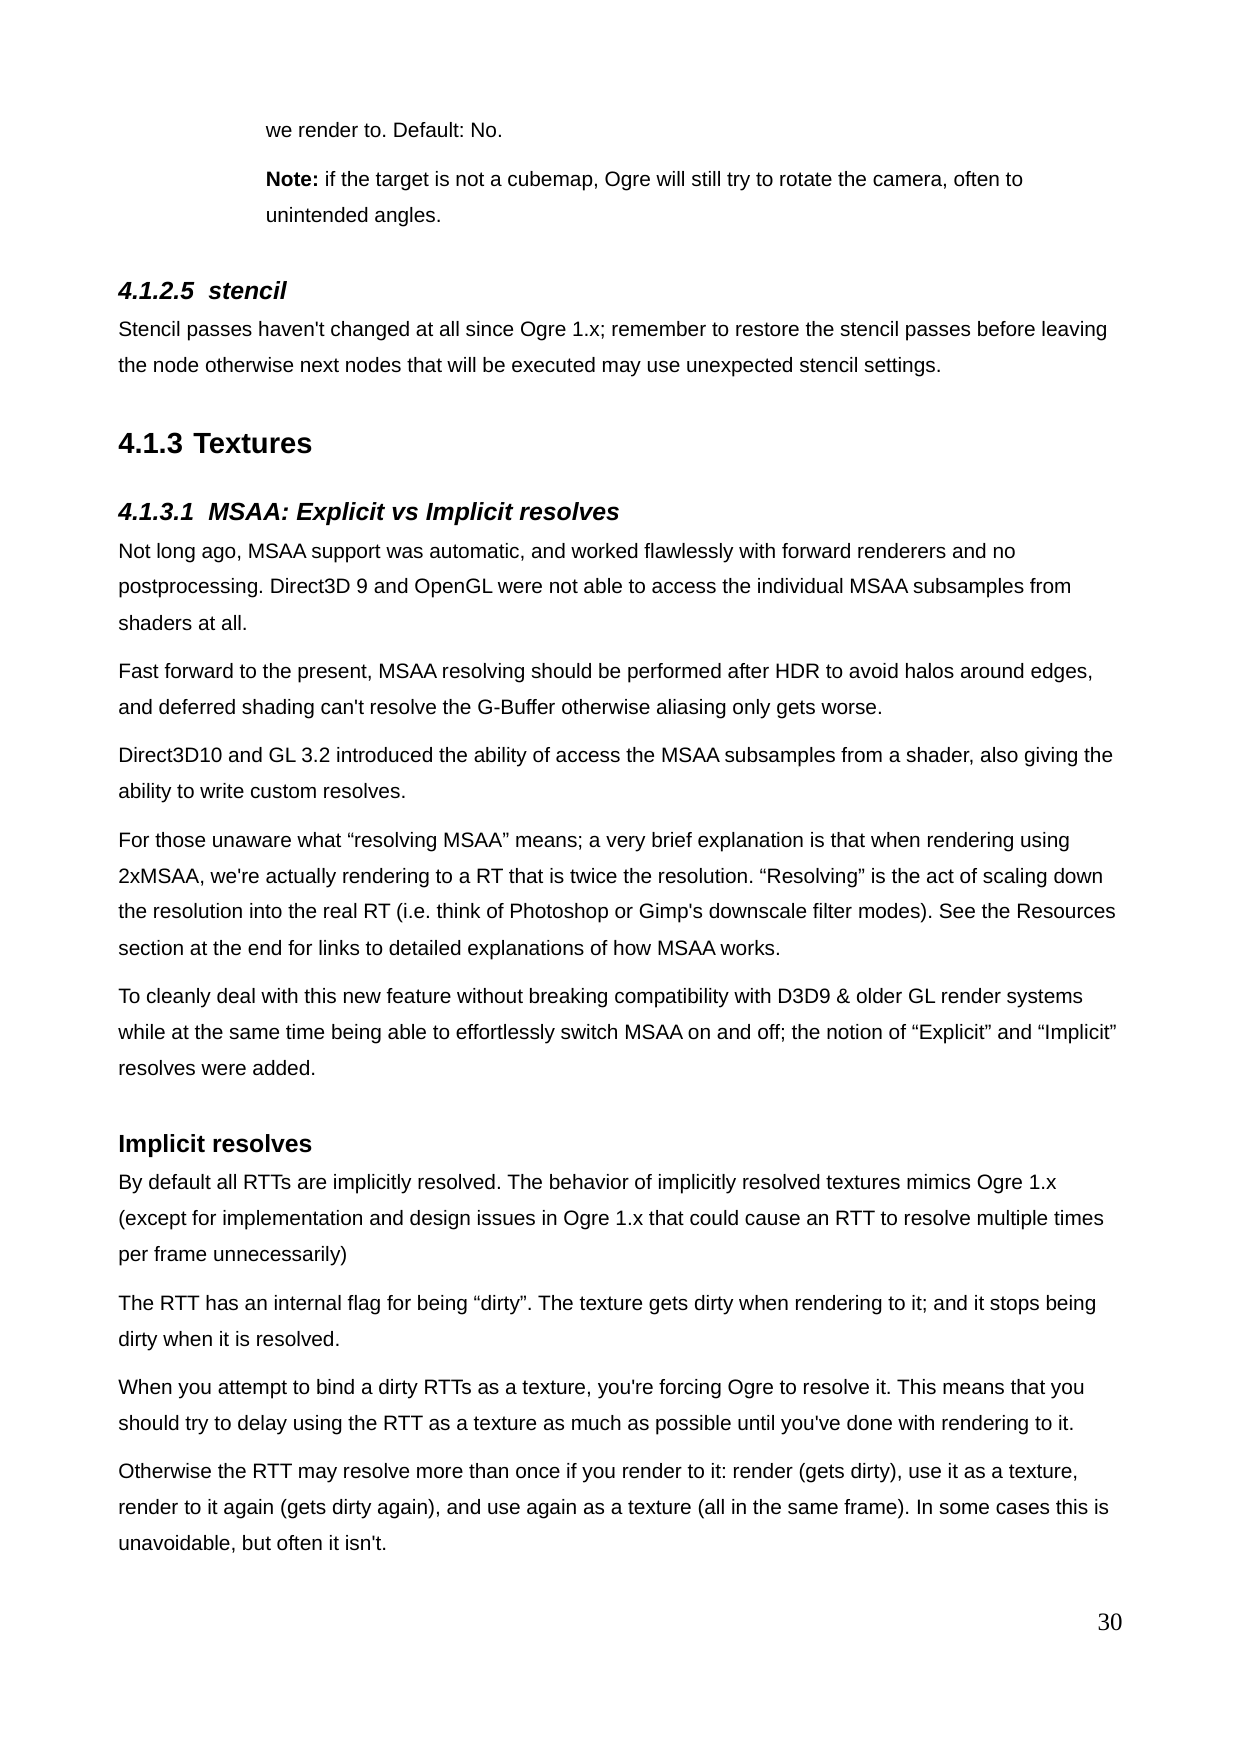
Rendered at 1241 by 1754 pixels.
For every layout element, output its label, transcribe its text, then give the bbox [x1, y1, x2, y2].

text When you attempt to bind a dirty RTTs as a texture, you're forcing Ogre to resolve it. This means that you should try to delay using the RTT as a texture as much as possible until you've done with rendering to it. [118, 1375, 1122, 1435]
subtitle MSAA: Explicit vs Implicit resolves [118, 497, 1122, 526]
text By default all RTTs are implicitly resolved. The behavior of implicitly resolved textures mimics Ogre 1.x (except for implementation and design issues in Ogre 1.x that could cause an RTT to resolve multiple times per frame unnecessarily) [118, 1170, 1122, 1266]
text we render to. Default: No. [266, 118, 1122, 142]
text For those unaware what “resolving MSAA” means; a very brief explanation is that when rendering using 2xMSAA, we're actually rendering to a RT that is twice the resolution. “Resolving” is the act of scaling down the resolution into the real RT (i.e. think of Photoshop or Gimp's downscale filter modes). See the Resources section at the end for links to detailed explanations of how MSAA works. [118, 827, 1122, 959]
subtitle stencil [118, 276, 1122, 304]
subtitle Textures [118, 426, 1122, 460]
text Stencil passes haven't changed at all since Ogre 1.x; remember to restore the stencil passes before leaving the node otherwise next nodes that will be executed may use unexpected stencil settings. [118, 317, 1122, 377]
text Note: if the target is not a cubemap, Ogre will still try to rotate the camera, often to unintended angles. [266, 167, 1122, 226]
text Not long ago, MSAA support was automatic, and worked flawlessly with forward renderers and no postprocessing. Direct3D 9 and OpenGL were not able to access the individual MSAA subsamples from shaders at all. [118, 538, 1122, 634]
subtitle Implicit resolves [118, 1129, 1122, 1158]
text Fast forward to the present, MSAA resolving should be performed after HDR to avoid halos around edges, and deferred shading can't resolve the G-Buffer otherwise aliasing only gets worse. [118, 659, 1122, 719]
text Direct3D10 and GL 3.2 introduced the ability of access the MSAA subsamples from a shader, also giving the ability to write custom resolves. [118, 743, 1122, 803]
text Otherwise the RTT may resolve more than once if you render to it: render (gets dirty), use it as a texture, render to it again (gets dirty again), and use again as a texture (all in the same frame). In some cases this is unavoidable, but often it isn't. [118, 1459, 1122, 1555]
text To cleanly deal with this new feature without breaking compatibility with D3D9 & older GL render systems while at the same time being able to effortlessly switch MSAA on and off; the notion of “Explicit” and “Implicit” resolves were added. [118, 984, 1122, 1079]
text The RTT has an internal flag for being “dirty”. The texture gets dirty when rendering to it; and it stops being dirty when it is resolved. [118, 1290, 1122, 1350]
